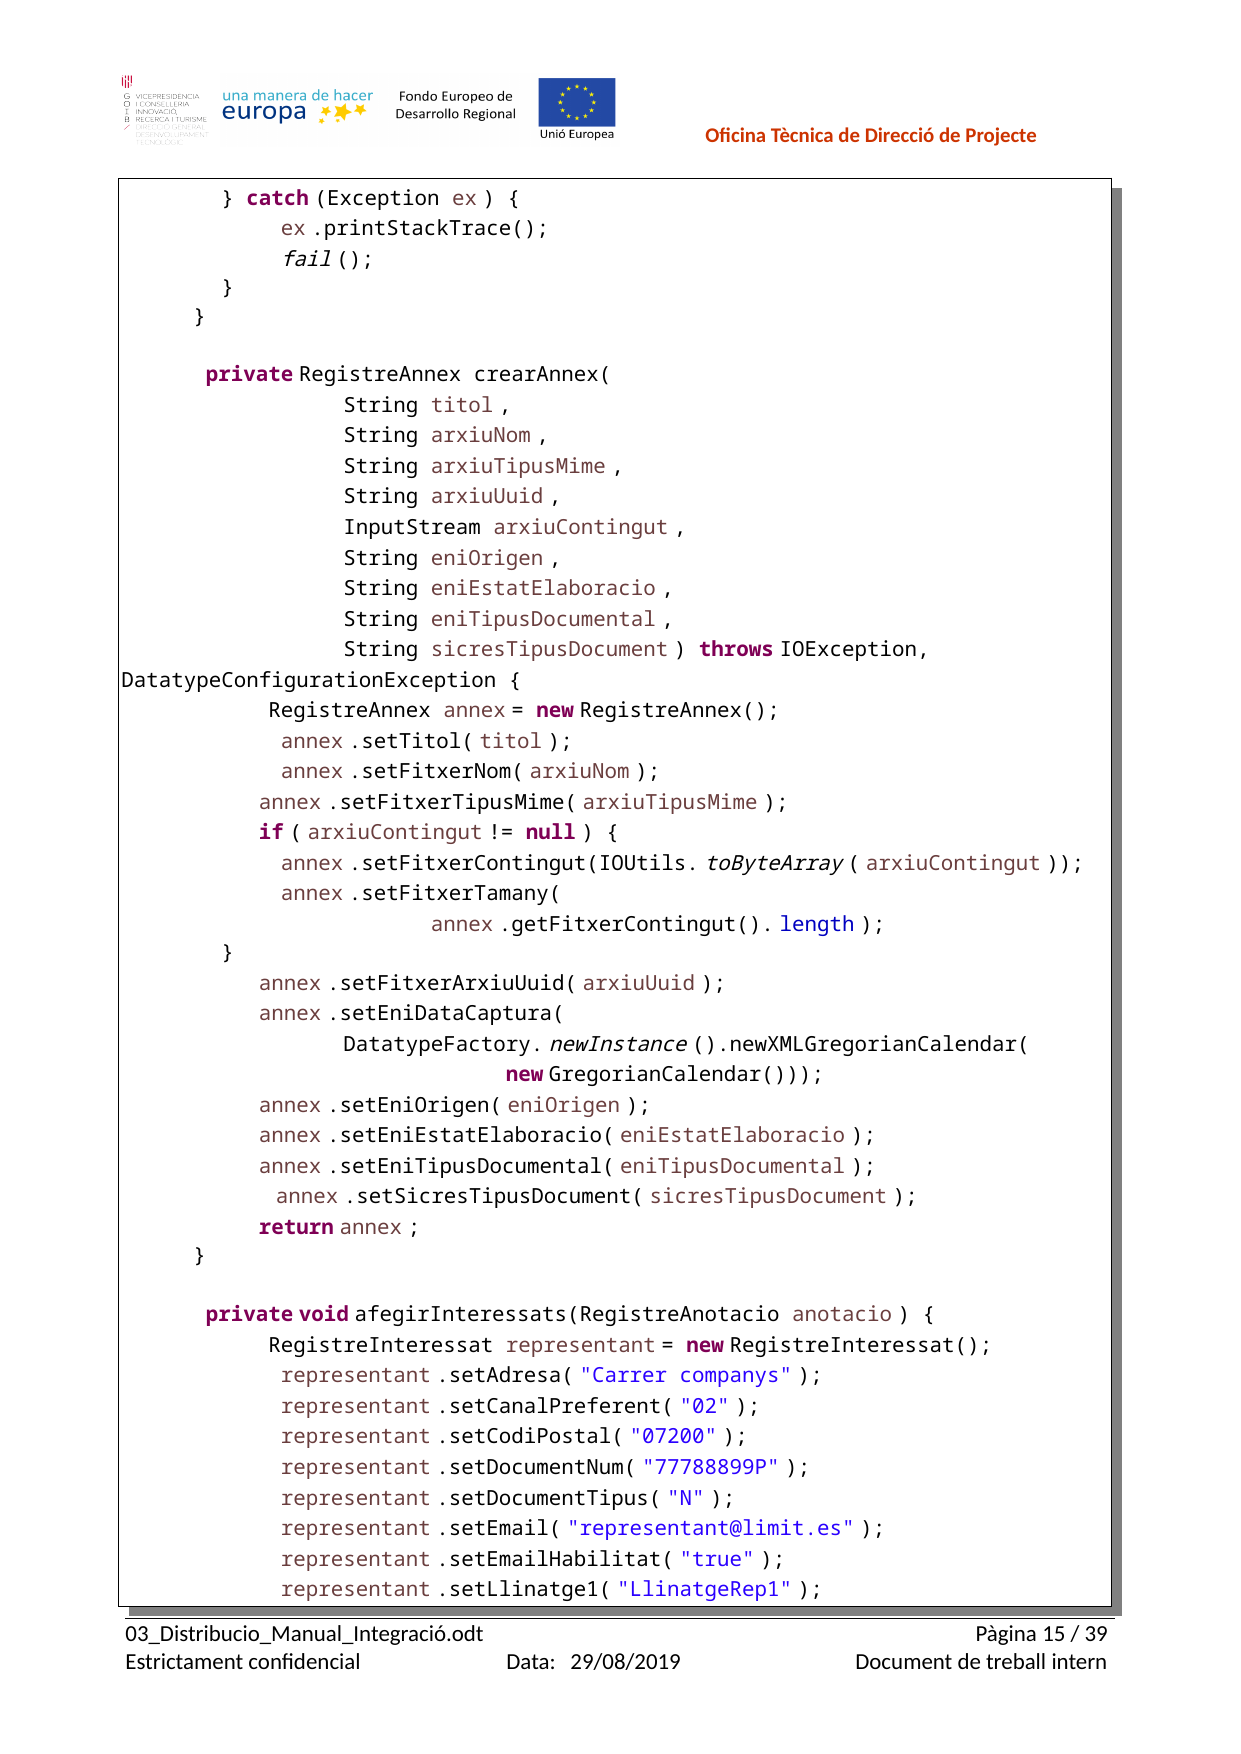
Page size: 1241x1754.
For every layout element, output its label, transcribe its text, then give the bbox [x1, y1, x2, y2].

text String eniOrigen , [119, 538, 1111, 568]
text annex .setFitxerTipusMime( arxiuTipusMime ); [119, 782, 1111, 812]
text annex .setTitol( titol ); [119, 721, 1111, 751]
text representant .setAdresa( "Carrer companys" ); [119, 1356, 1111, 1386]
text representant .setEmailHabilitat( "true" ); [119, 1539, 1111, 1569]
text representant .setCanalPreferent( "02" ); [119, 1386, 1111, 1417]
text String sicresTipusDocument ) throws IOException, DatatypeConfigurationException { [119, 629, 1111, 690]
text new GregorianCalendar())); [119, 1054, 1111, 1085]
text annex .setFitxerTamany( [119, 873, 1111, 904]
text annex .setEniOrigen( eniOrigen ); [119, 1085, 1111, 1116]
text } [119, 269, 1111, 298]
picture [118, 73, 213, 147]
text InputStream arxiuContingut , [119, 507, 1111, 538]
text String arxiuNom , [119, 416, 1111, 446]
text representant .setDocumentNum( "77788899P" ); [119, 1447, 1111, 1478]
text String eniEstatElaboracio , [119, 568, 1111, 599]
text private void afegirInteressats(RegistreAnotacio anotacio ) { [119, 1294, 1111, 1325]
text ex .printStackTrace(); [119, 208, 1111, 239]
text return annex ; [119, 1207, 1111, 1238]
text } [119, 1238, 1111, 1269]
text representant .setDocumentTipus( "N" ); [119, 1478, 1111, 1508]
text String arxiuUuid , [119, 477, 1111, 507]
text } [119, 934, 1111, 963]
text String titol , [119, 385, 1111, 416]
picture [219, 73, 621, 147]
text String arxiuTipusMime , [119, 446, 1111, 477]
text annex .setFitxerArxiuUuid( arxiuUuid ); [119, 963, 1111, 993]
text private RegistreAnnex crearAnnex( [119, 354, 1111, 385]
text } [119, 298, 1111, 329]
text annex .setSicresTipusDocument( sicresTipusDocument ); [119, 1177, 1111, 1207]
text RegistreAnnex annex = new RegistreAnnex(); [119, 690, 1111, 721]
text fail (); [119, 239, 1111, 269]
text annex .setFitxerNom( arxiuNom ); [119, 751, 1111, 782]
text annex .setEniDataCaptura( [119, 993, 1111, 1024]
text annex .setEniTipusDocumental( eniTipusDocumental ); [119, 1146, 1111, 1177]
text DatatypeFactory. newInstance ().newXMLGregorianCalendar( [119, 1024, 1111, 1054]
text String eniTipusDocumental , [119, 599, 1111, 629]
text annex .setFitxerContingut(IOUtils. toByteArray ( arxiuContingut )); [119, 843, 1111, 873]
text representant .setLlinatge1( "LlinatgeRep1" ); [119, 1569, 1111, 1606]
text representant .setCodiPostal( "07200" ); [119, 1417, 1111, 1447]
text annex .setEniEstatElaboracio( eniEstatElaboracio ); [119, 1116, 1111, 1146]
text if ( arxiuContingut != null ) { [119, 812, 1111, 843]
text } catch (Exception ex ) { [119, 179, 1111, 208]
text representant .setEmail( "representant@limit.es" ); [119, 1508, 1111, 1539]
text annex .getFitxerContingut(). length ); [119, 904, 1111, 934]
text RegistreInteressat representant = new RegistreInteressat(); [119, 1325, 1111, 1356]
